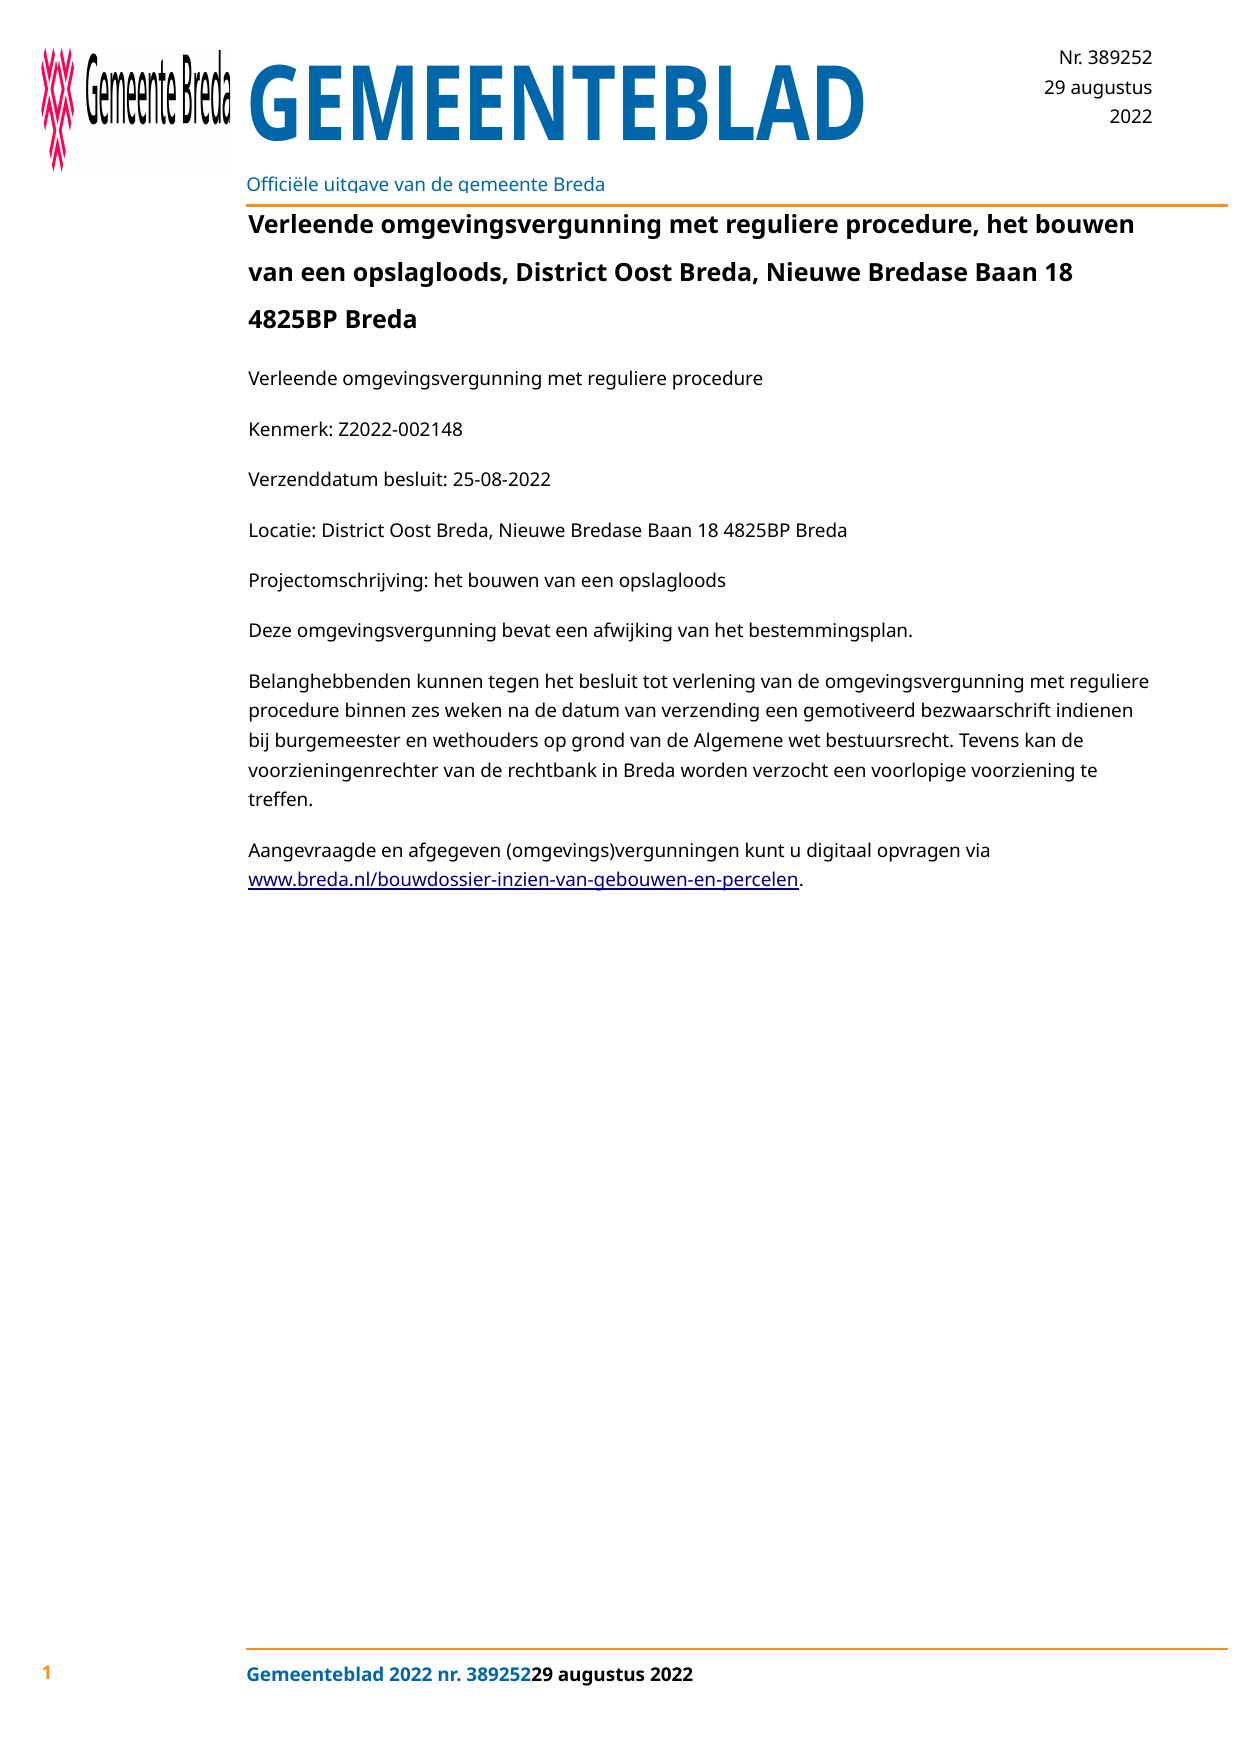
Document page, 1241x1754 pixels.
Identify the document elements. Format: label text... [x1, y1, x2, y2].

text Locatie: District Oost Breda, Nieuwe Bredase Baan 18 4825BP Breda [248, 517, 1152, 542]
text Verleende omgevingsvergunning met reguliere procedure, het bouwen van een opslagloods, District Oost Breda, Nieuwe Bredase Baan 18 4825BP Breda [248, 207, 1152, 336]
text Projectomschrijving: het bouwen van een opslagloods [248, 567, 1152, 593]
text Belanghebbenden kunnen tegen het besluit tot verlening van de omgevingsvergunning met reguliere procedure binnen zes weken na de datum van verzending een gemotiveerd bezwaarschrift indienen bij burgemeester en wethouders op grond van de Algemene wet bestuursrecht. Tevens kan de voorzieningenrechter van de rechtbank in Breda worden verzocht een voorlopige voorziening te treffen. [248, 668, 1152, 812]
text Deze omgevingsvergunning bevat een afwijking van het bestemmingsplan. [248, 618, 1152, 643]
text Kenmerk: Z2022-002148 [248, 416, 1152, 442]
text Verzenddatum besluit: 25-08-2022 [248, 466, 1152, 492]
text Aangevraagde en afgegeven (omgevings)vergunningen kunt u digitaal opvragen via www.breda.nl/bouwdossier-inzien-van-gebouwen-en-percelen. [248, 837, 1152, 892]
picture [41, 47, 231, 172]
text Verleende omgevingsvergunning met reguliere procedure [248, 366, 1152, 391]
